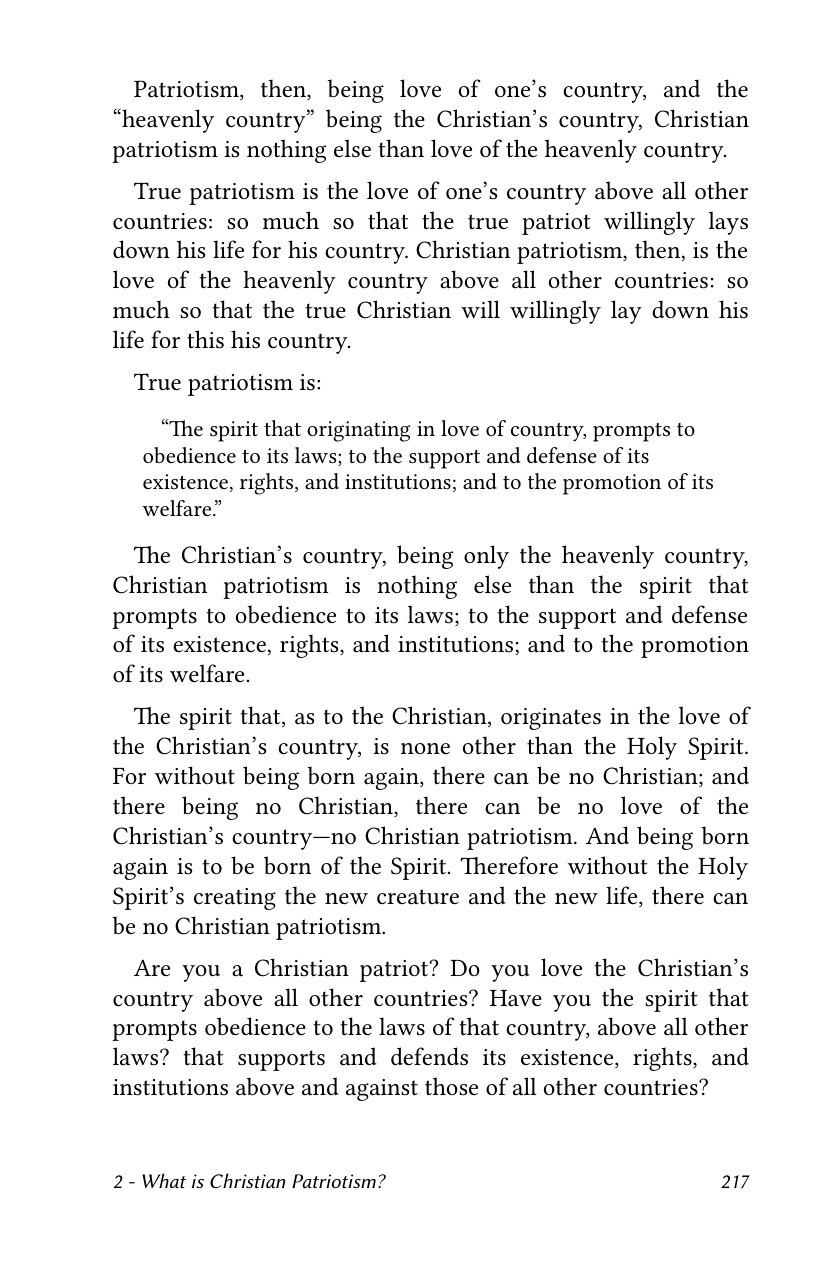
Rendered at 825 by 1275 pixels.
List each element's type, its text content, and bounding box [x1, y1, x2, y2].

text Patriotism, then, being love of one’s country, and the “heavenly country” being the Christian’s country, Christian patriotism is nothing else than love of the heavenly country. [112, 75, 750, 163]
text The spirit that, as to the Christian, originates in the love of the Christian’s country, is none other than the Holy Spirit. For without being born again, there can be no Christian; and there being no Christian, there can be no love of the Christian’s country—no Christian patriotism. And being born again is to be born of the Spirit. Therefore without the Holy Spirit’s creating the new creature and the new life, there can be no Christian patriotism. [112, 702, 750, 940]
text The Christian’s country, being only the heavenly country, Christian patriotism is nothing else than the spirit that prompts to obedience to its laws; to the support and defense of its existence, rights, and institutions; and to the promotion of its welfare. [112, 541, 750, 689]
text “The spirit that originating in love of country, prompts to obedience to its laws; to the support and defense of its existence, rights, and institutions; and to the promotion of its welfare.” [142, 416, 720, 522]
text True patriotism is: [112, 368, 750, 397]
text Are you a Christian patriot? Do you love the Christian’s country above all other countries? Have you the spirit that prompts obedience to the laws of that country, above all other laws? that supports and defends its existence, rights, and institutions above and against those of all other countries? [112, 954, 750, 1102]
text True patriotism is the love of one’s country above all other countries: so much so that the true patriot willingly lays down his life for his country. Christian patriotism, then, is the love of the heavenly country above all other countries: so much so that the true Christian will willingly lay down his life for this his country. [112, 177, 750, 355]
